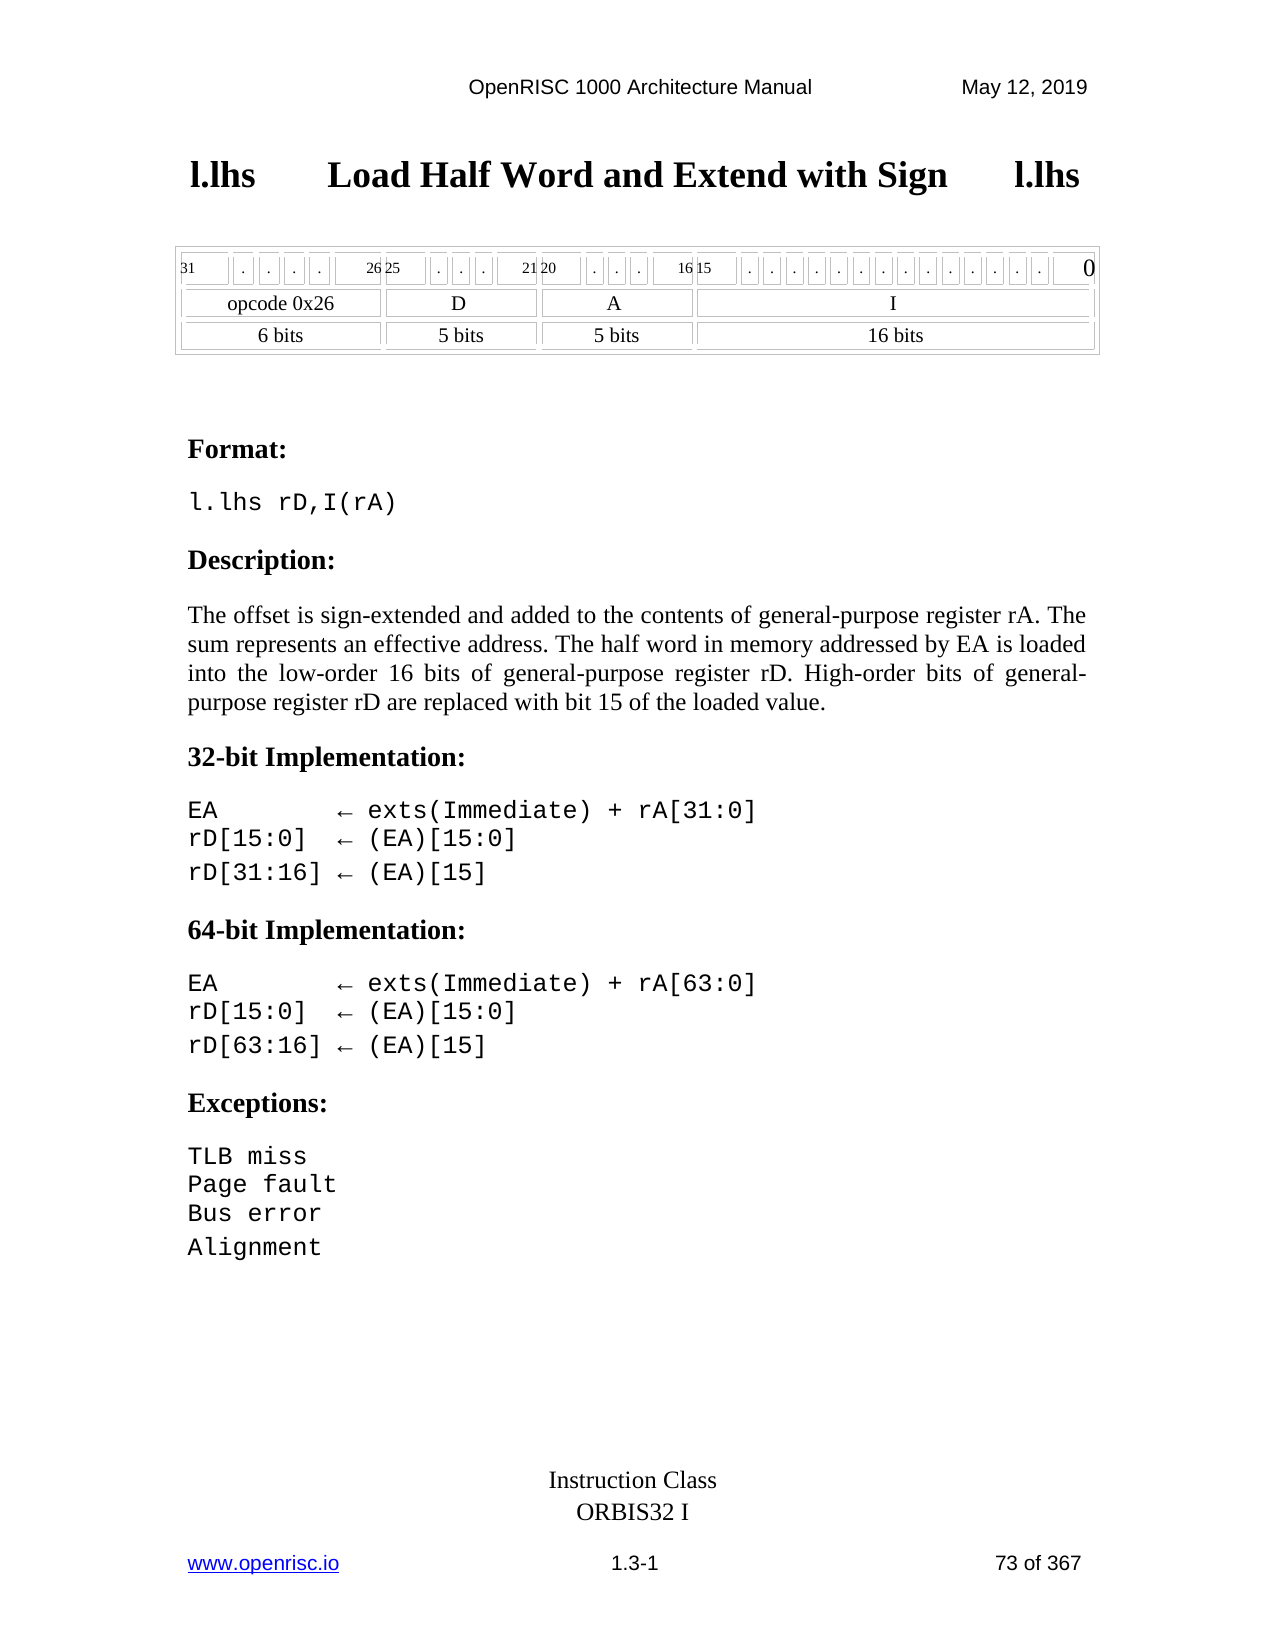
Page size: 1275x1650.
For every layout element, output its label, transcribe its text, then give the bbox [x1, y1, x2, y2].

text EA ← exts(Immediate) + rA[63:0] rD[15:0] ← (EA)[15:0] rD[63:16] ← (EA)[15] [187, 971, 1087, 1061]
text 64-bit Implementation: [187, 913, 1087, 946]
text The offset is sign-extended and added to the contents of general-purpose register rA. The sum represents an effective address. The half word in memory addressed by EA is loaded into the low-order 16 bits of general-purpose register rD. High-order bits of general-purpose register rD are replaced with bit 15 of the loaded value. [187, 600, 1087, 715]
text EA ← exts(Immediate) + rA[31:0] rD[15:0] ← (EA)[15:0] rD[31:16] ← (EA)[15] [187, 798, 1087, 888]
text 32-bit Implementation: [187, 740, 1087, 773]
text l.lhs rD,I(rA) [187, 489, 1087, 518]
text Description: [187, 543, 1087, 575]
text Format: [187, 432, 1087, 464]
text TLB miss Page fault Bus error Alignment [187, 1143, 1087, 1262]
text Exceptions: [187, 1086, 1087, 1118]
